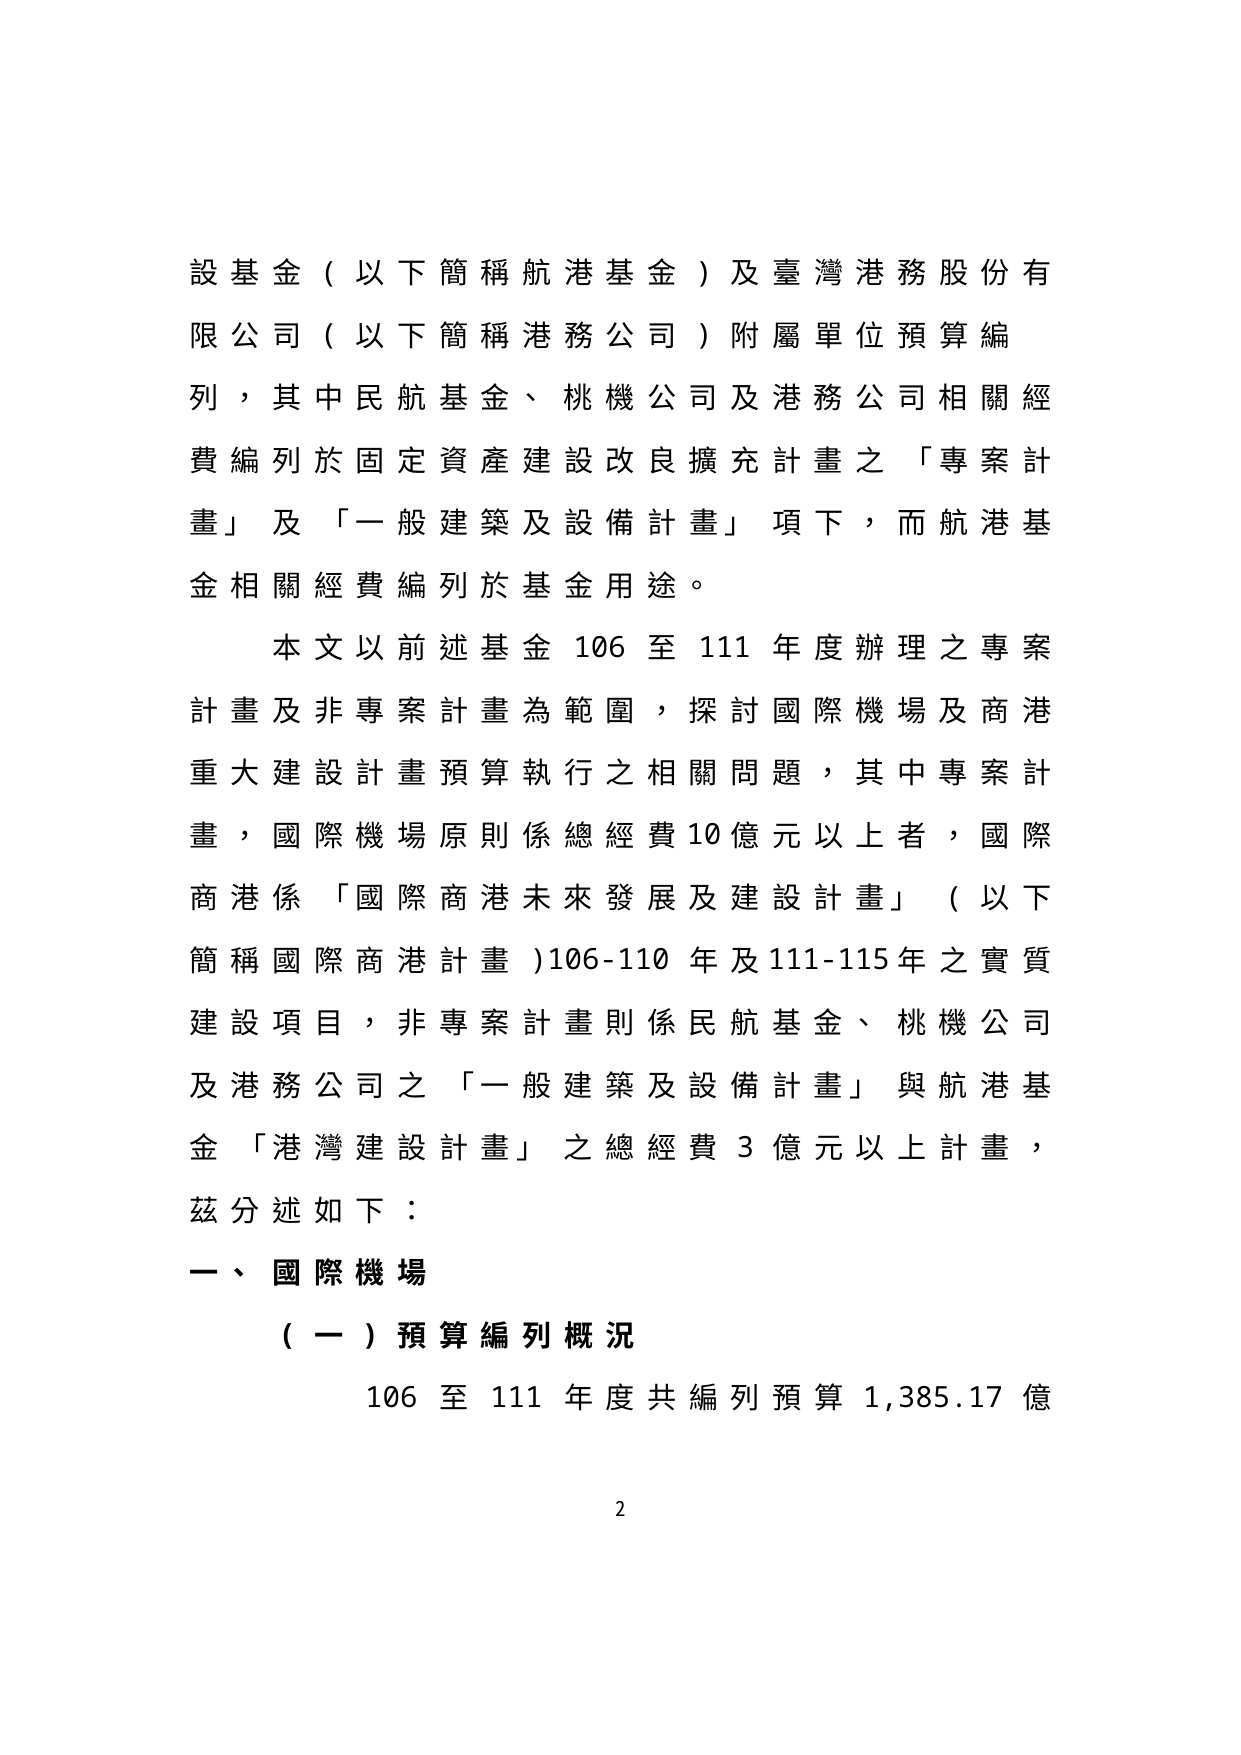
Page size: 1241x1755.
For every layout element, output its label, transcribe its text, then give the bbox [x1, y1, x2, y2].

text (一)預算編列概況 [242, 1292, 1058, 1354]
text 一、國際機場 [183, 1229, 1058, 1292]
text 106至111年度共編列預算1,385.17億 [271, 1354, 1058, 1417]
text 設基金(以下簡稱航港基金)及臺灣港務股份有限公司(以下簡稱港務公司)附屬單位預算編列，其中民航基金、桃機公司及港務公司相關經費編列於固定資產建設改良擴充計畫之「專案計畫」及「一般建築及設備計畫」項下，而航港基金相關經費編列於基金用途。 [183, 229, 1058, 604]
text 本文以前述基金106至111年度辦理之專案計畫及非專案計畫為範圍，探討國際機場及商港重大建設計畫預算執行之相關問題，其中專案計畫，國際機場原則係總經費10億元以上者，國際商港係「國際商港未來發展及建設計畫」(以下簡稱國際商港計畫)106-110年及111-115年之實質建設項目，非專案計畫則係民航基金、桃機公司及港務公司之「一般建築及設備計畫」與航港基金「港灣建設計畫」之總經費3億元以上計畫，茲分述如下： [183, 604, 1058, 1229]
